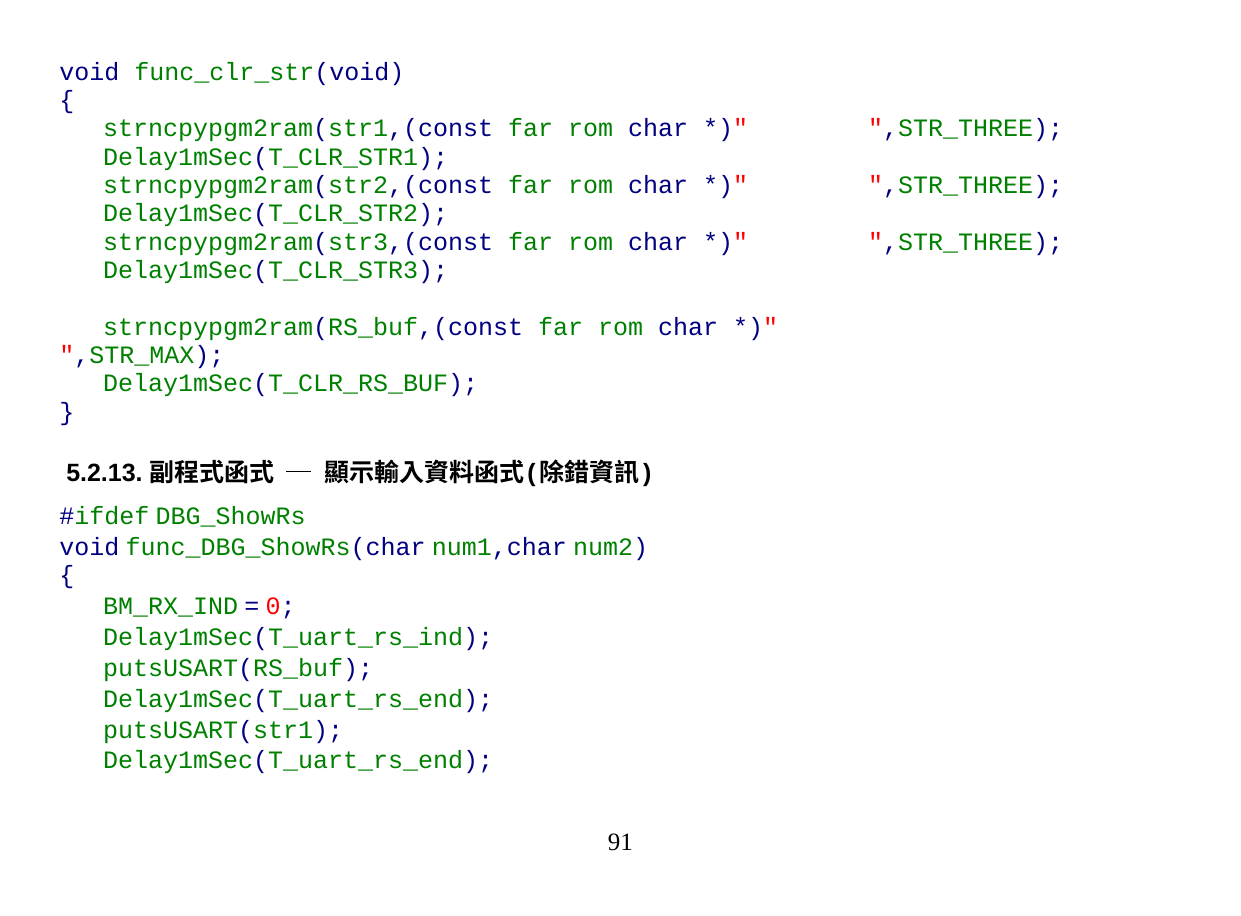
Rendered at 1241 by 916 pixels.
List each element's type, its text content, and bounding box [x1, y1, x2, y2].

text { [59, 563, 1181, 591]
subtitle 副程式函式 ─ 顯示輸入資料函式(除錯資訊) [59, 452, 1181, 489]
text strncpypgm2ram(str3,(const far rom char *)" ",STR_THREE); [59, 229, 1181, 257]
text Delay1mSec(T_uart_rs_ind); [59, 622, 1181, 653]
text strncpypgm2ram(str2,(const far rom char *)" ",STR_THREE); [59, 172, 1181, 201]
text Delay1mSec(T_CLR_STR3); [59, 257, 1181, 286]
text strncpypgm2ram(RS_buf,(const far rom char *)" ",STR_MAX); [59, 314, 1181, 371]
text void func_clr_str(void) [59, 59, 1181, 87]
text BM_RX_IND = 0; [59, 591, 1181, 622]
text putsUSART(RS_buf); [59, 653, 1181, 684]
text void func_DBG_ShowRs(char num1,char num2) [59, 532, 1181, 563]
text strncpypgm2ram(str1,(const far rom char *)" ",STR_THREE); [59, 116, 1181, 144]
text Delay1mSec(T_uart_rs_end); [59, 684, 1181, 715]
text { [59, 87, 1181, 116]
text Delay1mSec(T_uart_rs_end); [59, 746, 1181, 776]
text #ifdef DBG_ShowRs [59, 501, 1181, 532]
text Delay1mSec(T_CLR_STR2); [59, 201, 1181, 229]
text Delay1mSec(T_CLR_RS_BUF); [59, 371, 1181, 399]
text } [59, 399, 1181, 427]
text putsUSART(str1); [59, 715, 1181, 746]
text Delay1mSec(T_CLR_STR1); [59, 144, 1181, 172]
